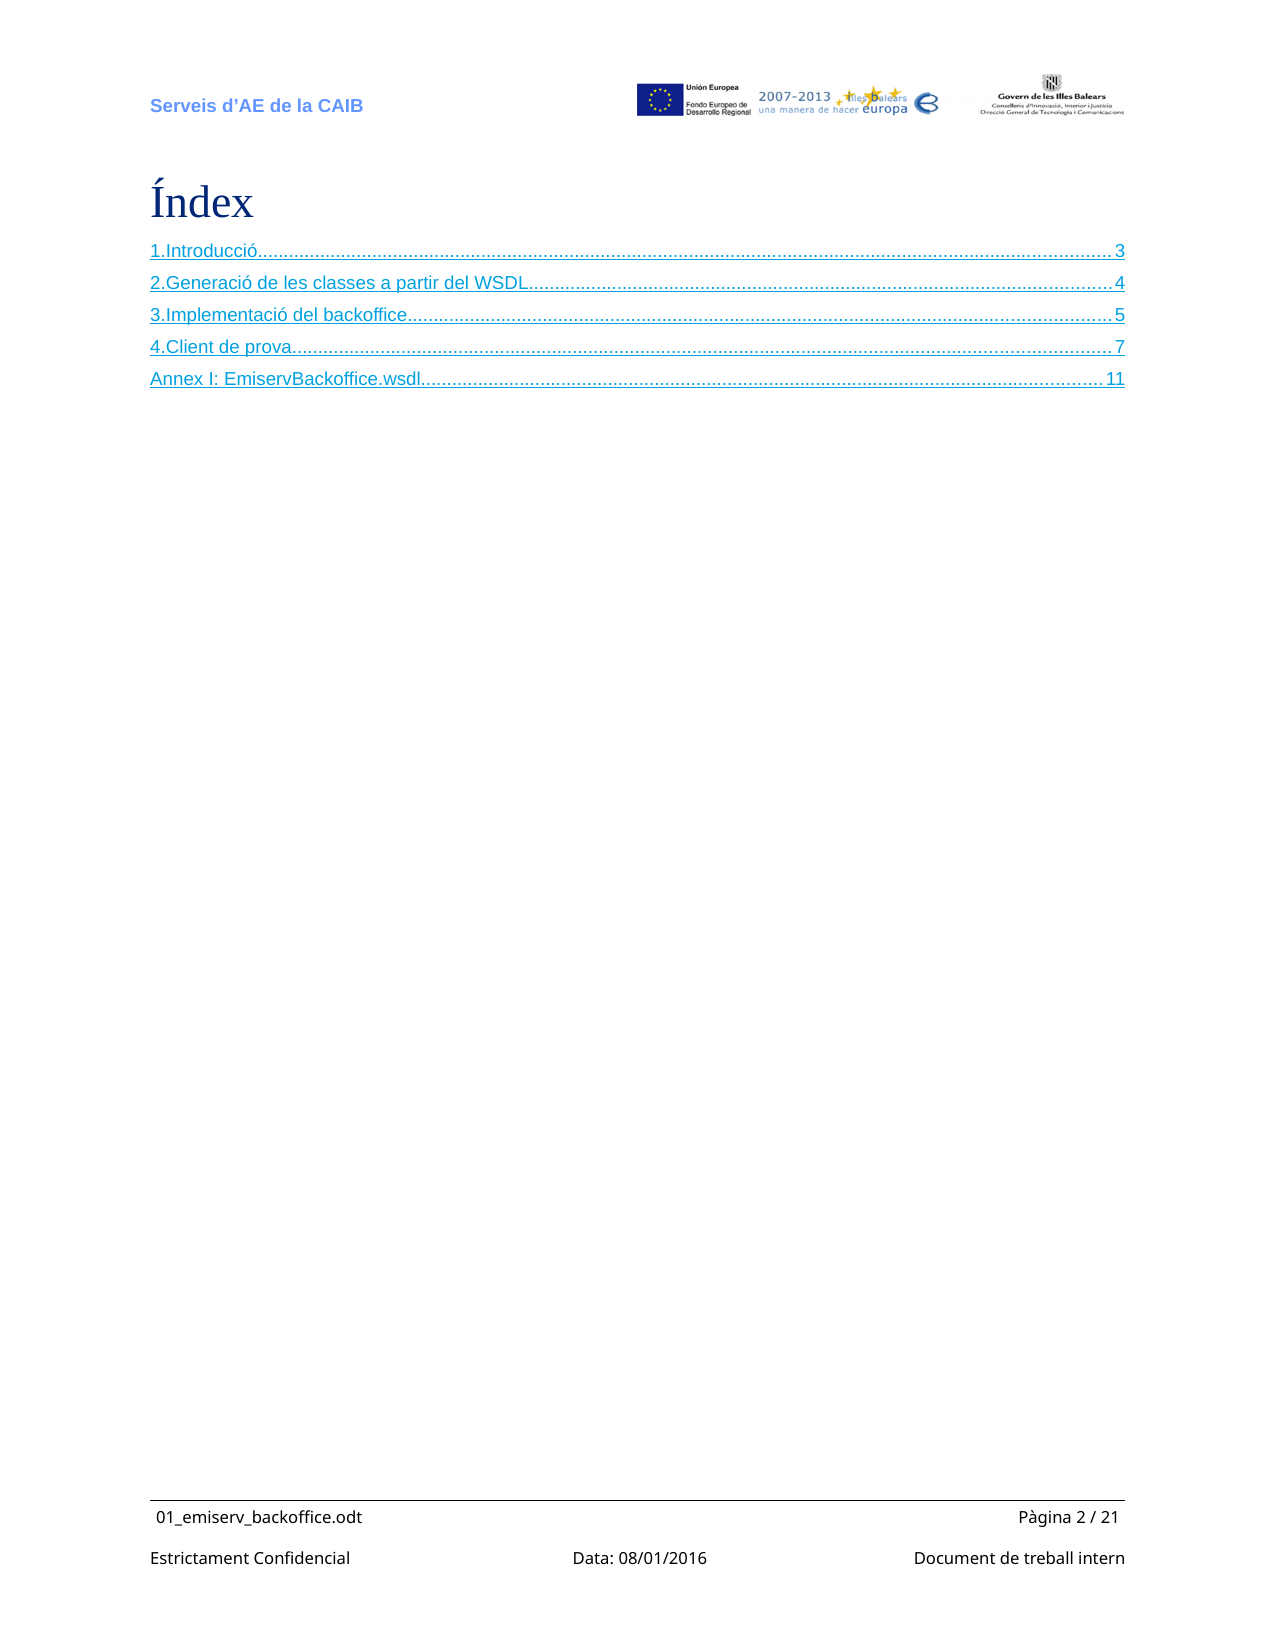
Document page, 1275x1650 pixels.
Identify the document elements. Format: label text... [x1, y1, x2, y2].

text 3.Implementació del backoffice 5 [150, 304, 1125, 323]
picture [636, 73, 1125, 116]
text 2.Generació de les classes a partir del WSDL 4 [150, 272, 1125, 291]
text 1.Introducció 3 [150, 240, 1125, 259]
subtitle Índex [150, 175, 1125, 228]
text 4.Client de prova 7 [150, 336, 1125, 355]
text Annex I: EmiservBackoffice.wsdl 11 [150, 368, 1125, 387]
